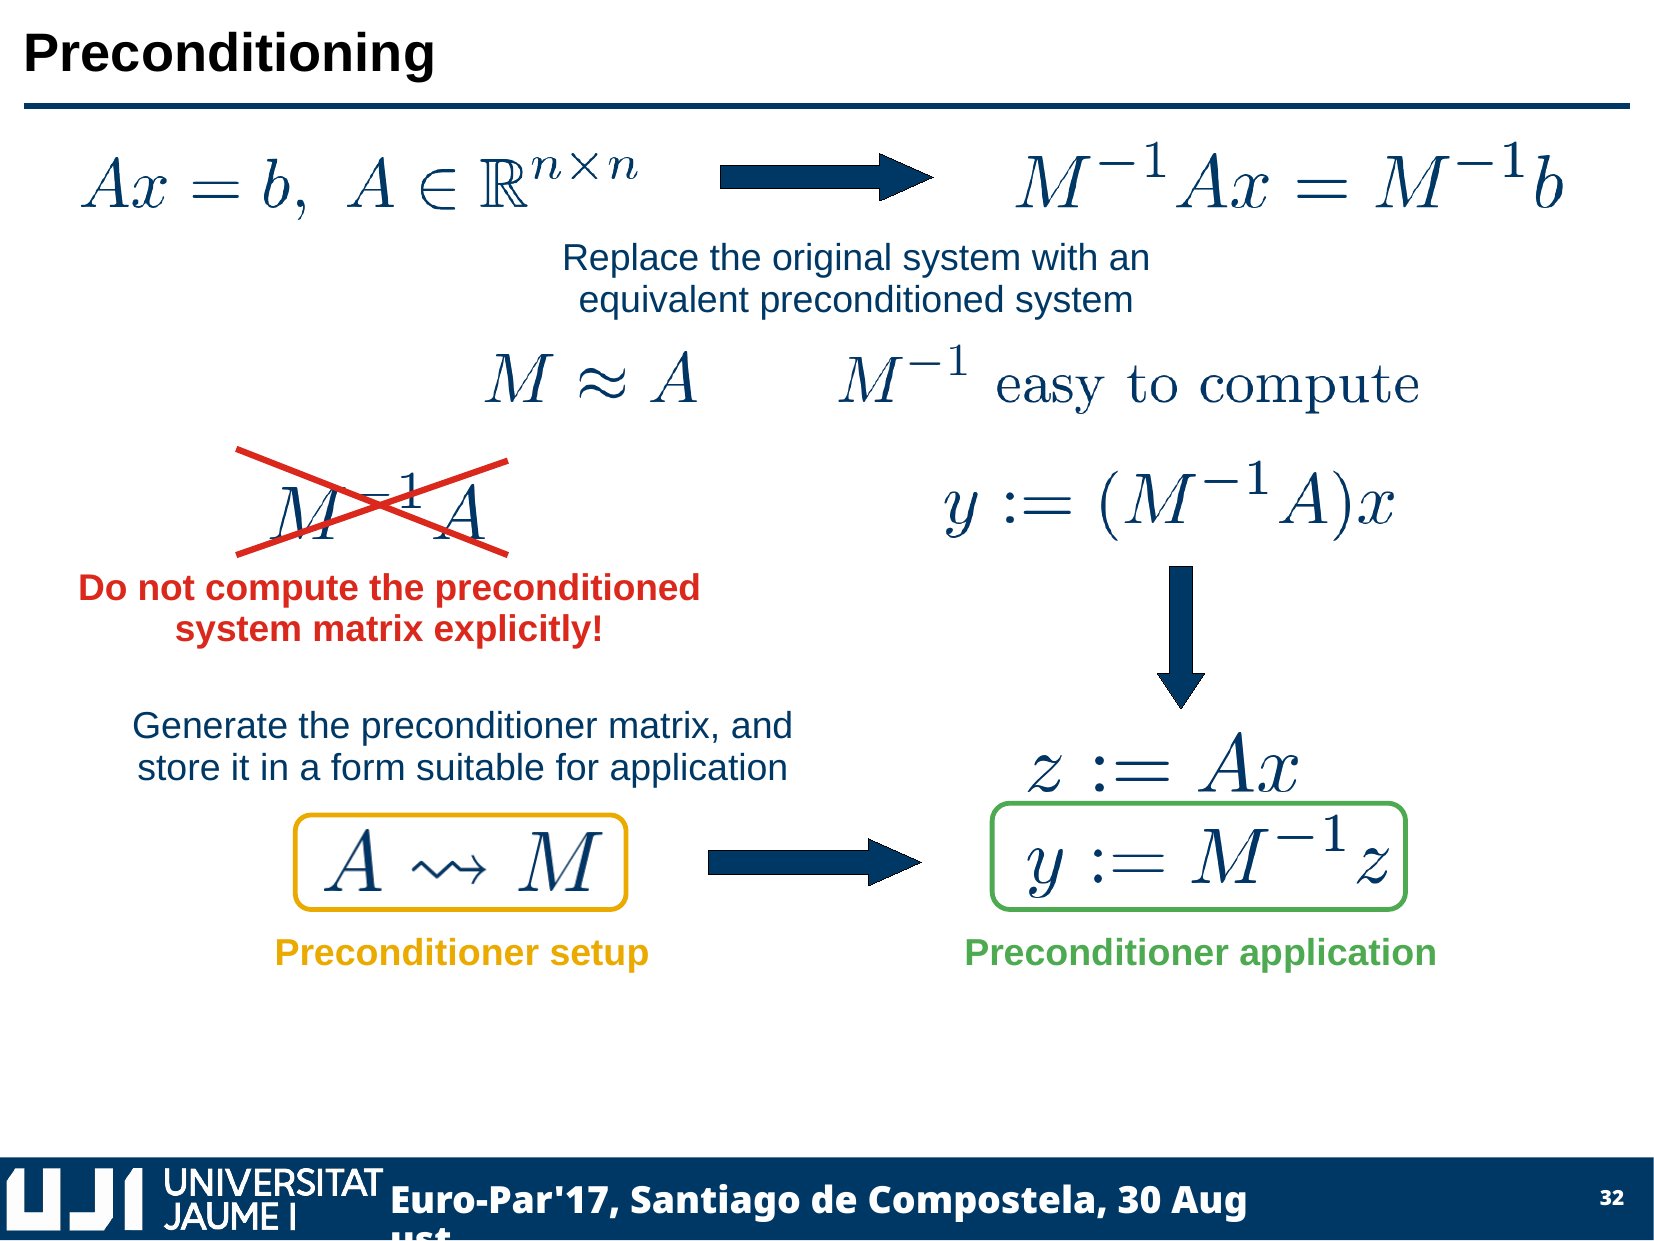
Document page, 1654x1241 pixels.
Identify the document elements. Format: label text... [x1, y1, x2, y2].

list Replace the original system with an equivalent preconditioned system [437, 236, 1205, 343]
text_box Do not compute the preconditioned system matrix explicitly! [0, 566, 733, 650]
picture [81, 153, 638, 220]
picture [0, 1158, 390, 1241]
text_box Preconditioner setup [259, 923, 665, 981]
text_box [720, 153, 934, 201]
title Preconditioning [23, 0, 1630, 107]
picture [484, 351, 697, 402]
picture [1027, 814, 1389, 898]
picture [324, 829, 603, 891]
text_box Preconditioner application [949, 923, 1453, 981]
picture [838, 344, 1418, 414]
picture [295, 509, 455, 539]
picture [307, 472, 462, 501]
picture [269, 472, 368, 539]
picture [1015, 141, 1563, 208]
picture [391, 473, 485, 539]
text_box [1157, 566, 1205, 709]
text_box Generate the preconditioner matrix, and store it in a form suitable for application [117, 696, 838, 795]
picture [1027, 732, 1298, 792]
picture [944, 460, 1394, 541]
text_box [708, 838, 922, 886]
